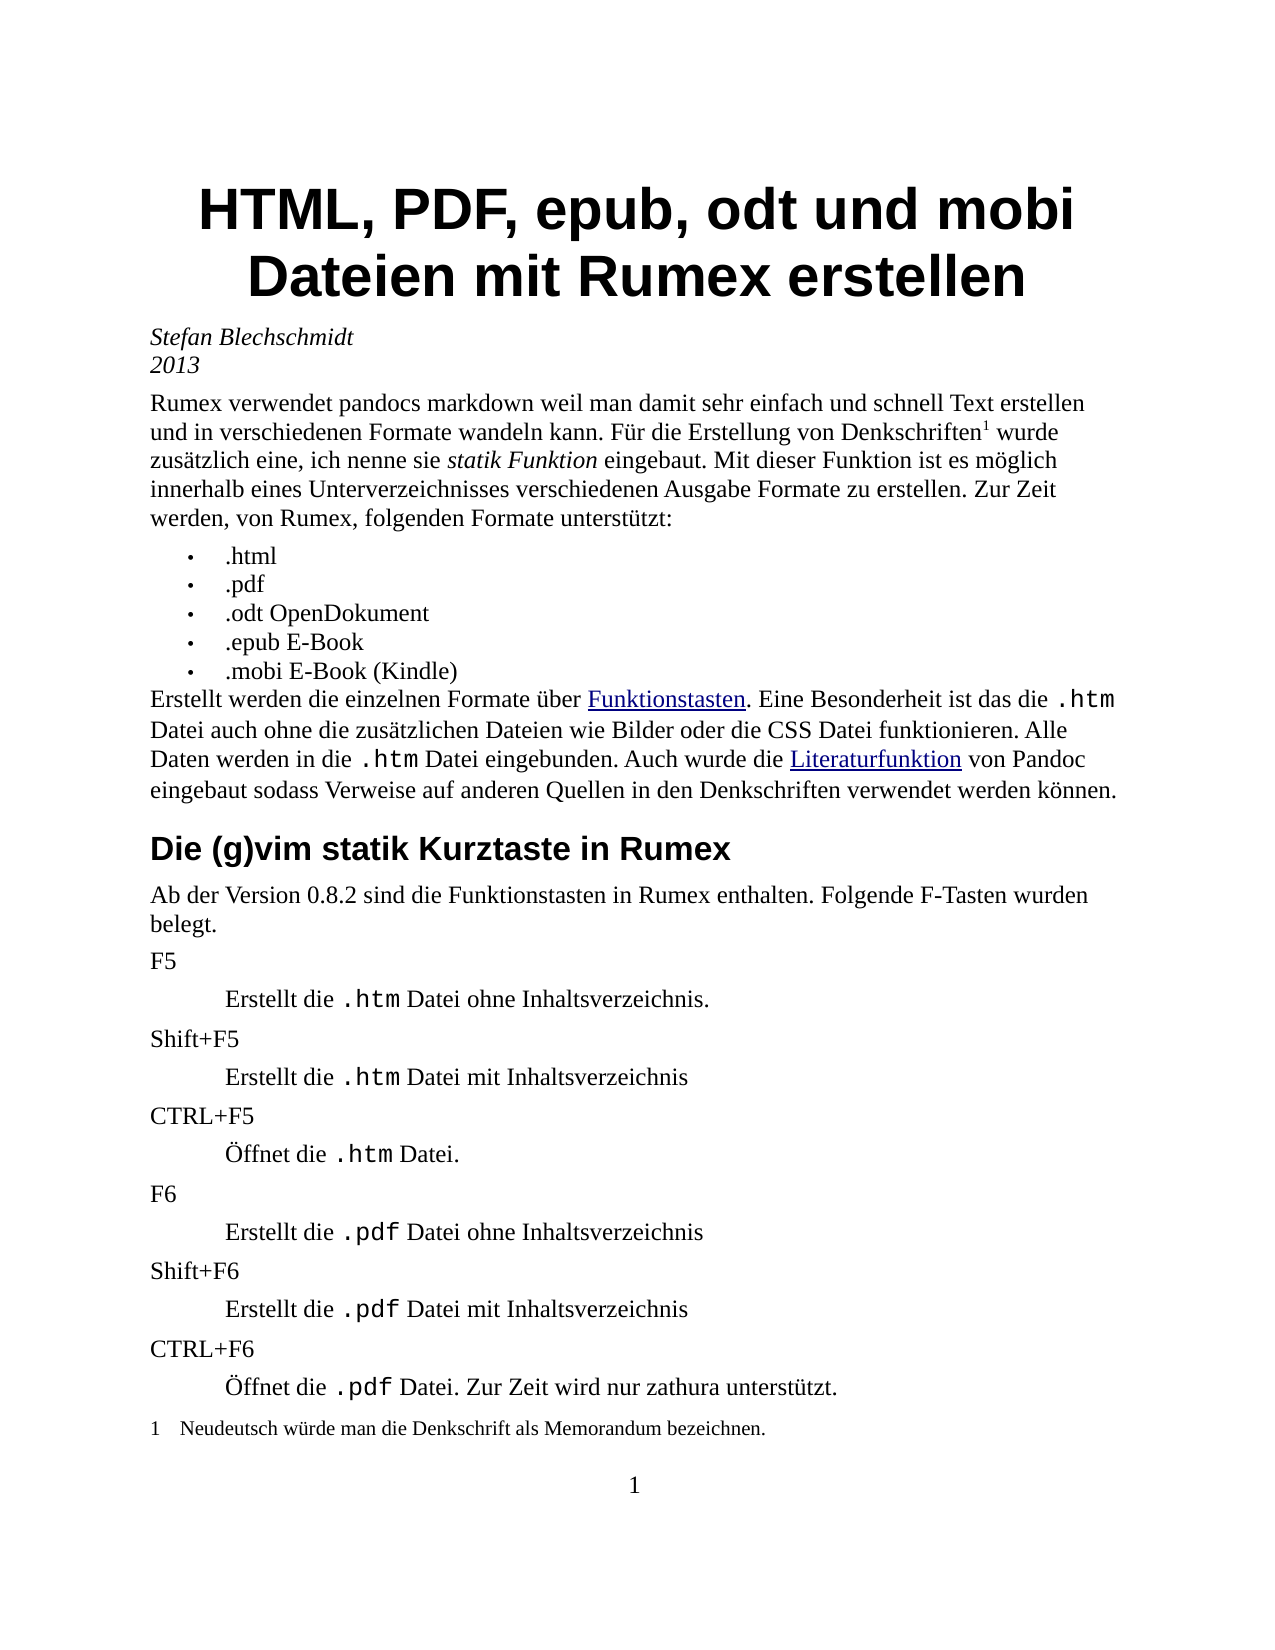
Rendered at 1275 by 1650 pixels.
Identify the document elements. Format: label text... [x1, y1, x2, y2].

list .epub E-Book [187, 627, 1125, 656]
text F5 [150, 946, 1125, 975]
text CTRL+F5 [150, 1101, 1125, 1130]
text F6 [150, 1179, 1125, 1208]
text CTRL+F6 [150, 1334, 1125, 1363]
text Shift+F5 [150, 1024, 1125, 1053]
list .html [187, 541, 1125, 569]
text Erstellt die .pdf Datei mit Inhaltsverzeichnis [225, 1294, 1125, 1325]
text Öffnet die .htm Datei. [225, 1139, 1125, 1170]
text Erstellt die .pdf Datei ohne Inhaltsverzeichnis [225, 1217, 1125, 1247]
subtitle Die (g)vim statik Kurztaste in Rumex [150, 829, 1125, 867]
list .mobi E-Book (Kindle) [187, 656, 1125, 684]
text Neudeutsch würde man die Denkschrift als Memorandum bezeichnen. [150, 1416, 1125, 1440]
text Rumex verwendet pandocs markdown weil man damit sehr einfach und schnell Text erstellen und in verschiedenen Formate wandeln kann. Für die Erstellung von Denkschriften wurde zusätzlich eine, ich nenne sie statik Funktion eingebaut. Mit dieser Funktion ist es möglich innerhalb eines Unterverzeichnisses verschiedenen Ausgabe Formate zu erstellen. Zur Zeit werden, von Rumex, folgenden Formate unterstützt: [150, 388, 1125, 532]
list .odt OpenDokument [187, 598, 1125, 627]
text Erstellt die .htm Datei mit Inhaltsverzeichnis [225, 1062, 1125, 1092]
text Erstellt werden die einzelnen Formate über Funktionstasten. Eine Besonderheit ist das die .htm Datei auch ohne die zusätzlichen Dateien wie Bilder oder die CSS Datei funktionieren. Alle Daten werden in die .htm Datei eingebunden. Auch wurde die Literaturfunktion von Pandoc eingebaut sodass Verweise auf anderen Quellen in den Denkschriften verwendet werden können. [150, 684, 1125, 804]
text Ab der Version 0.8.2 sind die Funktionstasten in Rumex enthalten. Folgende F-Tasten wurden belegt. [150, 880, 1125, 937]
list .pdf [187, 569, 1125, 598]
title HTML, PDF, epub, odt und mobi Dateien mit Rumex erstellen [150, 175, 1125, 309]
text Öffnet die .pdf Datei. Zur Zeit wird nur zathura unterstützt. [225, 1372, 1125, 1402]
text Erstellt die .htm Datei ohne Inhaltsverzeichnis. [225, 984, 1125, 1015]
text Stefan Blechschmidt [150, 322, 1125, 350]
text Shift+F6 [150, 1256, 1125, 1285]
text 2013 [150, 350, 1125, 379]
